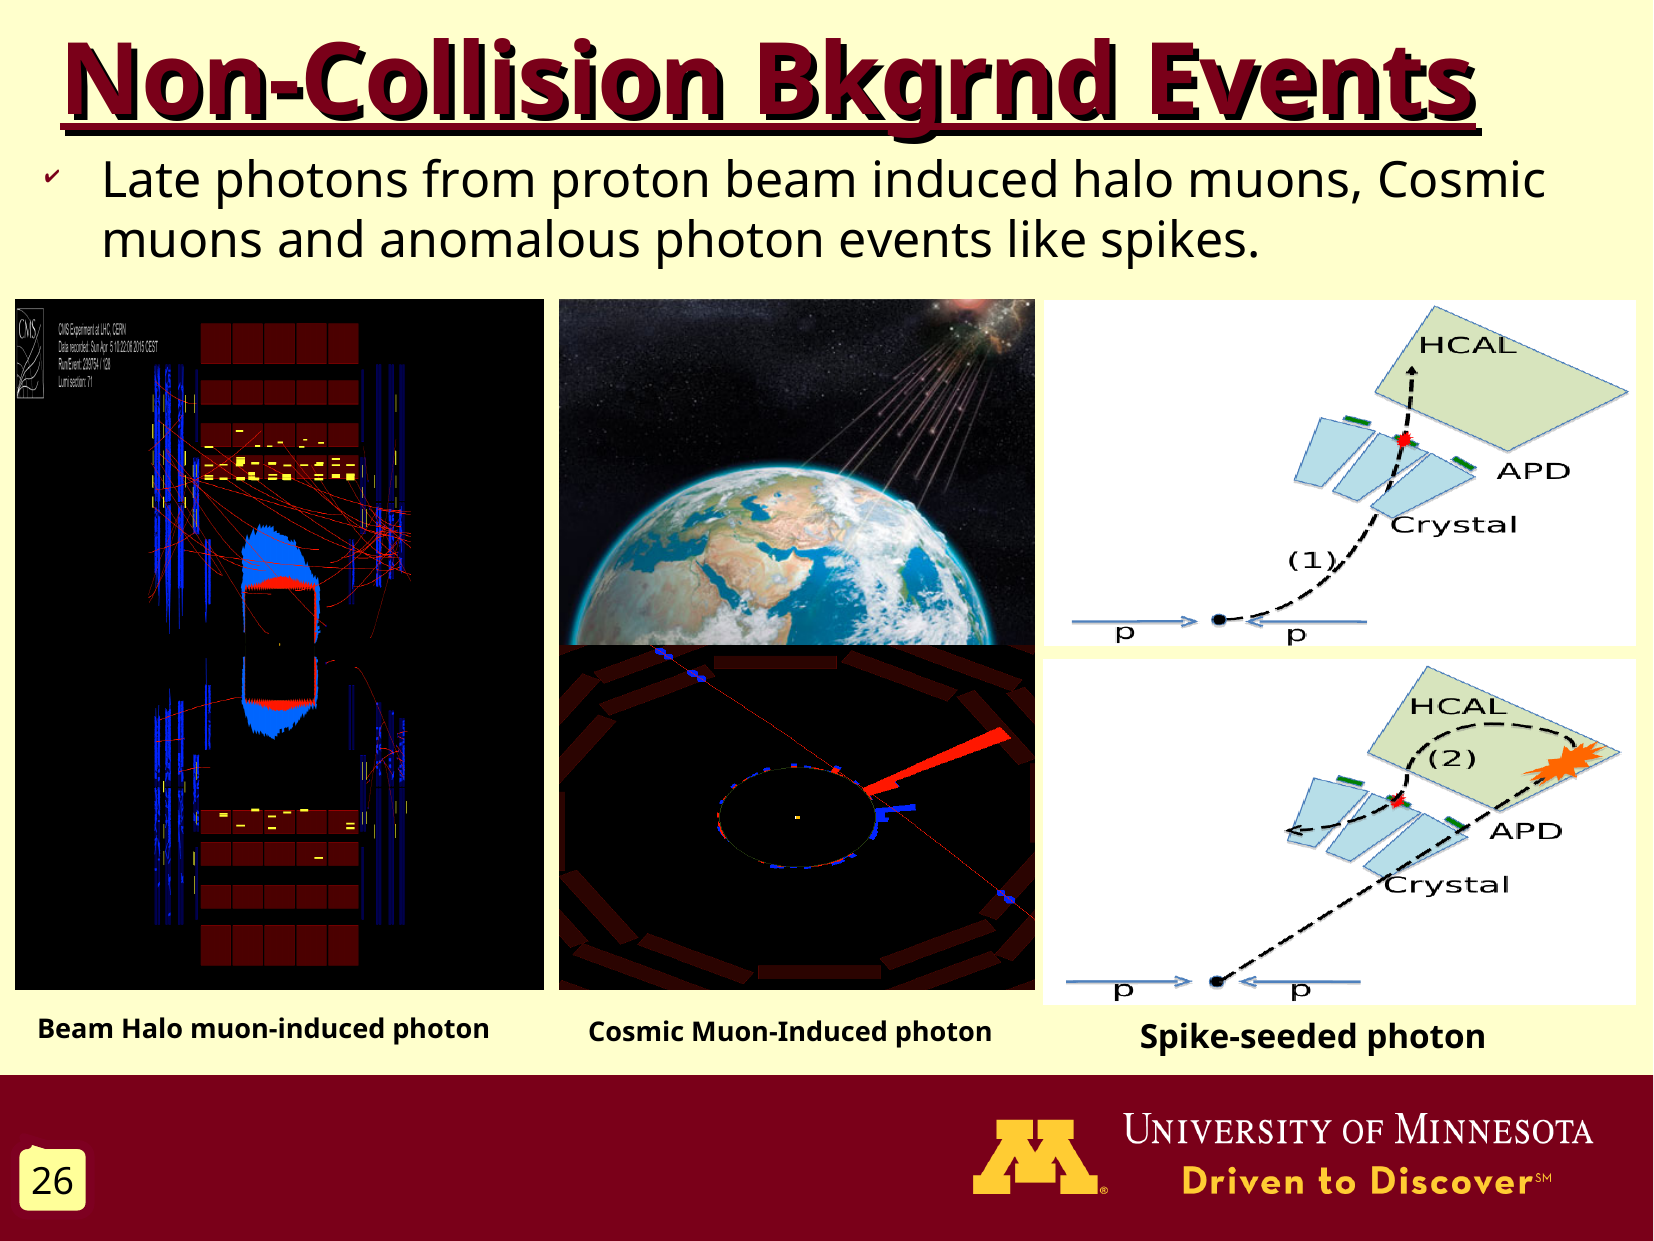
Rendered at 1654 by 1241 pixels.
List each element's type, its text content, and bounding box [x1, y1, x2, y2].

list Cosmic Muon-Induced photon [517, 1005, 1080, 1096]
text_box 26 [15, 1137, 91, 1216]
list Late photons from proton beam induced halo muons, Cosmic muons and anomalous photon events like spikes. [30, 139, 1606, 331]
picture [1043, 659, 1636, 1006]
picture [1044, 300, 1636, 646]
picture [559, 299, 1035, 991]
list Spike-seeded photon [1080, 1006, 1576, 1096]
title Non-Collision Bkgrnd Events [45, 7, 1636, 143]
picture [0, 1075, 1654, 1241]
picture [15, 299, 544, 990]
list Beam Halo muon-induced photon [0, 1002, 567, 1093]
